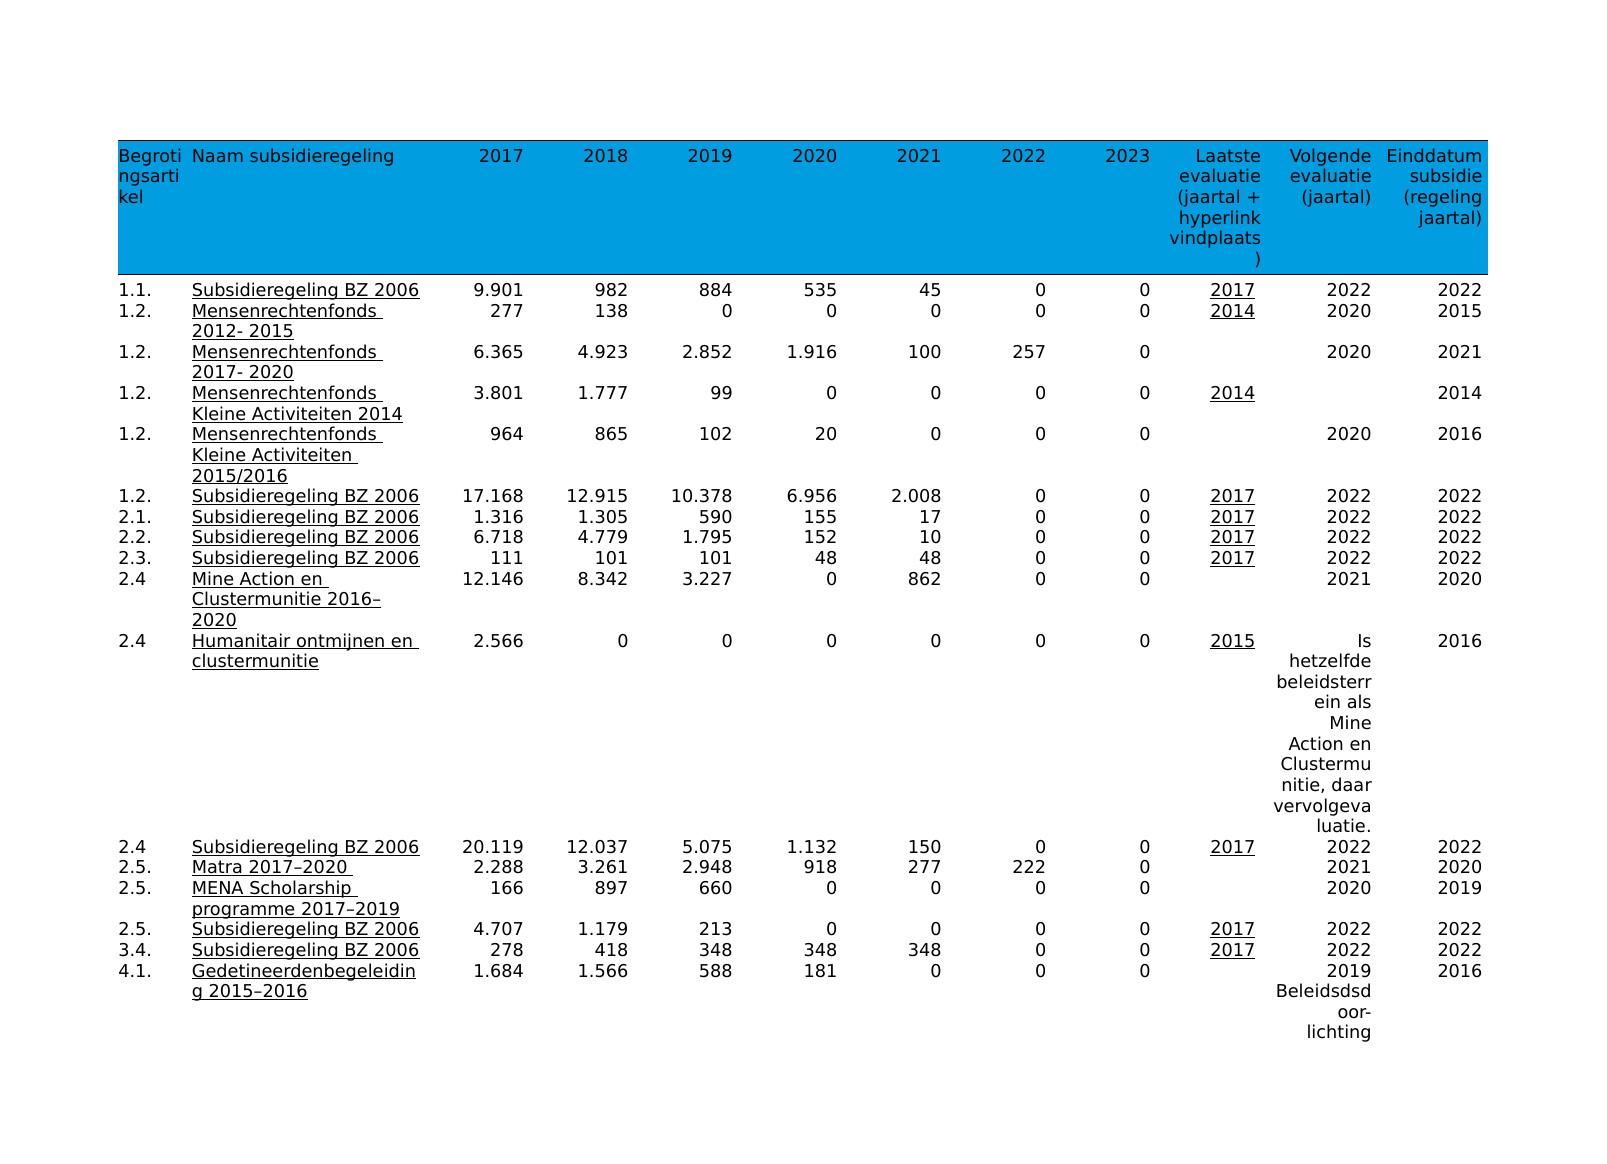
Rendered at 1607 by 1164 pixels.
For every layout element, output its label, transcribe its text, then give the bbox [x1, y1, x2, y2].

table_cell 2022 [1377, 275, 1488, 301]
table_cell 99 [634, 383, 738, 424]
table_cell Subsidieregeling BZ 2006 [186, 837, 425, 857]
table_cell 2.566 [425, 631, 530, 837]
table_cell 0 [947, 878, 1052, 919]
table_cell Subsidieregeling BZ 2006 [186, 528, 425, 548]
table_cell 1.132 [739, 837, 843, 857]
table_cell 2019 Beleidsdsdoor-lichting [1267, 961, 1377, 1043]
table_cell 0 [843, 878, 947, 919]
table_cell Subsidieregeling BZ 2006 [186, 275, 425, 301]
table_cell 2022 [1377, 940, 1488, 961]
table_cell 10.378 [634, 486, 738, 507]
table_cell 0 [1052, 961, 1156, 1043]
table_cell 2022 [1377, 919, 1488, 940]
table_cell 2.288 [425, 858, 530, 878]
table_cell 2015 [1156, 631, 1267, 837]
table_cell 2020 [1377, 858, 1488, 878]
table_cell 0 [1052, 569, 1156, 631]
table_cell 590 [634, 507, 738, 527]
table_cell 1.316 [425, 507, 530, 527]
table_cell 2022 [1267, 919, 1377, 940]
table_cell 101 [530, 548, 634, 569]
table_cell 48 [843, 548, 947, 569]
table_cell 2.852 [634, 342, 738, 383]
table_cell 4.923 [530, 342, 634, 383]
table_cell 6.956 [739, 486, 843, 507]
table_cell 6.365 [425, 342, 530, 383]
table_cell 155 [739, 507, 843, 527]
table_cell 1.2. [118, 383, 186, 424]
table_cell 0 [1052, 528, 1156, 548]
table_cell 0 [1052, 507, 1156, 527]
table_cell 1.2. [118, 424, 186, 486]
table_cell 0 [1052, 837, 1156, 857]
table_cell [1156, 878, 1267, 919]
table_header Naam subsidieregeling [186, 141, 425, 274]
table_cell 100 [843, 342, 947, 383]
table_cell 0 [1052, 858, 1156, 878]
table_cell 2016 [1377, 961, 1488, 1043]
table_cell 2.5. [118, 878, 186, 919]
table_cell 2022 [1377, 486, 1488, 507]
table_cell 0 [1052, 548, 1156, 569]
table_cell 12.915 [530, 486, 634, 507]
table_cell 865 [530, 424, 634, 486]
table_cell [1156, 424, 1267, 486]
table_cell 2017 [1156, 528, 1267, 548]
table_cell 166 [425, 878, 530, 919]
table_cell 2.5. [118, 919, 186, 940]
table_cell [1156, 569, 1267, 631]
table_header Volgende evaluatie (jaartal) [1267, 141, 1377, 274]
table_cell 102 [634, 424, 738, 486]
table_cell 982 [530, 275, 634, 301]
table_cell 0 [1052, 940, 1156, 961]
table_cell 0 [947, 507, 1052, 527]
table_cell 0 [947, 301, 1052, 342]
table_cell 535 [739, 275, 843, 301]
table_header 2020 [739, 141, 843, 274]
table_cell 348 [634, 940, 738, 961]
table_header 2019 [634, 141, 738, 274]
table_cell 1.916 [739, 342, 843, 383]
table_cell [1156, 858, 1267, 878]
table_cell 20 [739, 424, 843, 486]
table_cell Is hetzelfde beleidsterrein als Mine Action en Clustermunitie, daar vervolgevaluatie. [1267, 631, 1377, 837]
table_cell 12.037 [530, 837, 634, 857]
table_cell 2.1. [118, 507, 186, 527]
table_cell 0 [739, 878, 843, 919]
table_cell 0 [1052, 275, 1156, 301]
table_cell 17 [843, 507, 947, 527]
table_cell 1.566 [530, 961, 634, 1043]
table_cell 0 [947, 383, 1052, 424]
table_cell 2014 [1156, 301, 1267, 342]
table_cell 0 [947, 631, 1052, 837]
table_cell 138 [530, 301, 634, 342]
table_cell Subsidieregeling BZ 2006 [186, 486, 425, 507]
table_cell 2.4 [118, 569, 186, 631]
table_cell 964 [425, 424, 530, 486]
table_cell 0 [1052, 424, 1156, 486]
table_cell 6.718 [425, 528, 530, 548]
table_cell 10 [843, 528, 947, 548]
table_cell 9.901 [425, 275, 530, 301]
table_cell 0 [843, 919, 947, 940]
table_cell 0 [739, 631, 843, 837]
table_cell 5.075 [634, 837, 738, 857]
table_header Laatste evaluatie (jaartal + hyperlink vindplaats) [1156, 141, 1267, 274]
table_cell Subsidieregeling BZ 2006 [186, 507, 425, 527]
table_cell 2022 [1377, 528, 1488, 548]
table_cell 0 [739, 383, 843, 424]
table_cell 3.4. [118, 940, 186, 961]
table_cell 277 [425, 301, 530, 342]
table_cell 213 [634, 919, 738, 940]
table_cell Subsidieregeling BZ 2006 [186, 548, 425, 569]
table_cell 2020 [1377, 569, 1488, 631]
table_cell 111 [425, 548, 530, 569]
table_cell 0 [1052, 486, 1156, 507]
table_cell 2017 [1156, 837, 1267, 857]
table_cell 1.2. [118, 486, 186, 507]
table_cell 2021 [1267, 569, 1377, 631]
table_cell 8.342 [530, 569, 634, 631]
table_cell 2022 [1267, 548, 1377, 569]
table_cell 152 [739, 528, 843, 548]
table_cell 0 [843, 383, 947, 424]
table_cell 1.305 [530, 507, 634, 527]
table_cell Mensenrechtenfonds Kleine Activiteiten 2015/2016 [186, 424, 425, 486]
table_cell 2016 [1377, 424, 1488, 486]
table_cell 0 [634, 631, 738, 837]
table_cell 2.2. [118, 528, 186, 548]
table_cell 0 [947, 424, 1052, 486]
table_cell 0 [739, 301, 843, 342]
table_cell 0 [634, 301, 738, 342]
table_cell 2.4 [118, 837, 186, 857]
table_cell 1.2. [118, 342, 186, 383]
table_cell Mensenrechtenfonds 2012- 2015 [186, 301, 425, 342]
table_cell [1156, 961, 1267, 1043]
table_cell 181 [739, 961, 843, 1043]
table_cell 0 [739, 569, 843, 631]
table_cell 1.179 [530, 919, 634, 940]
table_cell Mensenrechtenfonds Kleine Activiteiten 2014 [186, 383, 425, 424]
table_cell 45 [843, 275, 947, 301]
table_cell 0 [947, 486, 1052, 507]
table_cell 348 [843, 940, 947, 961]
table_cell 2020 [1267, 342, 1377, 383]
table_cell 897 [530, 878, 634, 919]
table_cell 2022 [1267, 528, 1377, 548]
table_cell 862 [843, 569, 947, 631]
table_cell 2014 [1377, 383, 1488, 424]
table_cell 101 [634, 548, 738, 569]
table_cell 222 [947, 858, 1052, 878]
table_cell 0 [1052, 383, 1156, 424]
table_cell 2022 [1267, 507, 1377, 527]
table_cell 2021 [1267, 858, 1377, 878]
table_cell 1.1. [118, 275, 186, 301]
table_cell Subsidieregeling BZ 2006 [186, 919, 425, 940]
table_cell 918 [739, 858, 843, 878]
table_cell 2022 [1377, 548, 1488, 569]
table_cell 2022 [1267, 837, 1377, 857]
table_cell 2017 [1156, 940, 1267, 961]
table_cell 0 [1052, 342, 1156, 383]
table_cell 48 [739, 548, 843, 569]
table_cell 2017 [1156, 486, 1267, 507]
table_cell 2020 [1267, 878, 1377, 919]
table_header Begrotingsartikel [118, 141, 186, 274]
table_cell 2.4 [118, 631, 186, 837]
table_cell 3.261 [530, 858, 634, 878]
table_cell 0 [947, 919, 1052, 940]
table_cell 2022 [1267, 940, 1377, 961]
table_cell Humanitair ontmijnen en clustermunitie [186, 631, 425, 837]
table_cell MENA Scholarship programme 2017–2019 [186, 878, 425, 919]
table_cell 1.777 [530, 383, 634, 424]
table_cell 0 [1052, 631, 1156, 837]
table_cell 4.779 [530, 528, 634, 548]
table_cell 2020 [1267, 424, 1377, 486]
table_cell 0 [947, 961, 1052, 1043]
table_cell 277 [843, 858, 947, 878]
table_cell 2017 [1156, 919, 1267, 940]
table_cell 0 [843, 424, 947, 486]
table_cell 1.684 [425, 961, 530, 1043]
table_cell [1156, 342, 1267, 383]
table_cell 2017 [1156, 507, 1267, 527]
table_cell 2017 [1156, 548, 1267, 569]
table_cell Gedetineerdenbegeleiding 2015–2016 [186, 961, 425, 1043]
table_header Einddatum subsidie (regeling jaartal) [1377, 141, 1488, 274]
table_cell 12.146 [425, 569, 530, 631]
table_cell 0 [843, 631, 947, 837]
table_cell 4.707 [425, 919, 530, 940]
table_cell 0 [947, 275, 1052, 301]
table_cell 3.801 [425, 383, 530, 424]
table_header 2021 [843, 141, 947, 274]
table_header 2018 [530, 141, 634, 274]
table_cell 884 [634, 275, 738, 301]
table_cell 2021 [1377, 342, 1488, 383]
table_cell Mensenrechtenfonds 2017- 2020 [186, 342, 425, 383]
table_cell 2.948 [634, 858, 738, 878]
table_cell Matra 2017–2020 [186, 858, 425, 878]
table_cell 1.795 [634, 528, 738, 548]
table_cell 660 [634, 878, 738, 919]
table_cell 2022 [1267, 275, 1377, 301]
table_cell 2014 [1156, 383, 1267, 424]
table_header 2023 [1052, 141, 1156, 274]
table_cell 0 [947, 528, 1052, 548]
table_cell 2022 [1377, 837, 1488, 857]
table_cell 0 [947, 837, 1052, 857]
table_cell 2.3. [118, 548, 186, 569]
table_cell 0 [1052, 919, 1156, 940]
table_cell 3.227 [634, 569, 738, 631]
table_cell 418 [530, 940, 634, 961]
table_cell Mine Action en Clustermunitie 2016–2020 [186, 569, 425, 631]
table_cell 588 [634, 961, 738, 1043]
table_cell 17.168 [425, 486, 530, 507]
table_cell 20.119 [425, 837, 530, 857]
table_cell 2020 [1267, 301, 1377, 342]
table_cell 0 [947, 940, 1052, 961]
table_cell 257 [947, 342, 1052, 383]
table_cell 4.1. [118, 961, 186, 1043]
table_cell [1267, 383, 1377, 424]
table_header 2022 [947, 141, 1052, 274]
table_cell 278 [425, 940, 530, 961]
table_cell 1.2. [118, 301, 186, 342]
table_cell 0 [843, 961, 947, 1043]
table_cell 0 [947, 548, 1052, 569]
table_cell 348 [739, 940, 843, 961]
table_cell 0 [530, 631, 634, 837]
table_cell 2017 [1156, 275, 1267, 301]
table_cell 2.5. [118, 858, 186, 878]
table_cell 0 [947, 569, 1052, 631]
table_cell 2022 [1267, 486, 1377, 507]
table_cell 2022 [1377, 507, 1488, 527]
table_cell 2.008 [843, 486, 947, 507]
table_cell 0 [1052, 301, 1156, 342]
table_cell 0 [1052, 878, 1156, 919]
table_cell 2015 [1377, 301, 1488, 342]
table_cell Subsidieregeling BZ 2006 [186, 940, 425, 961]
table_cell 0 [739, 919, 843, 940]
table_cell 2019 [1377, 878, 1488, 919]
table_cell 150 [843, 837, 947, 857]
table_cell 0 [843, 301, 947, 342]
table_cell 2016 [1377, 631, 1488, 837]
table_header 2017 [425, 141, 530, 274]
